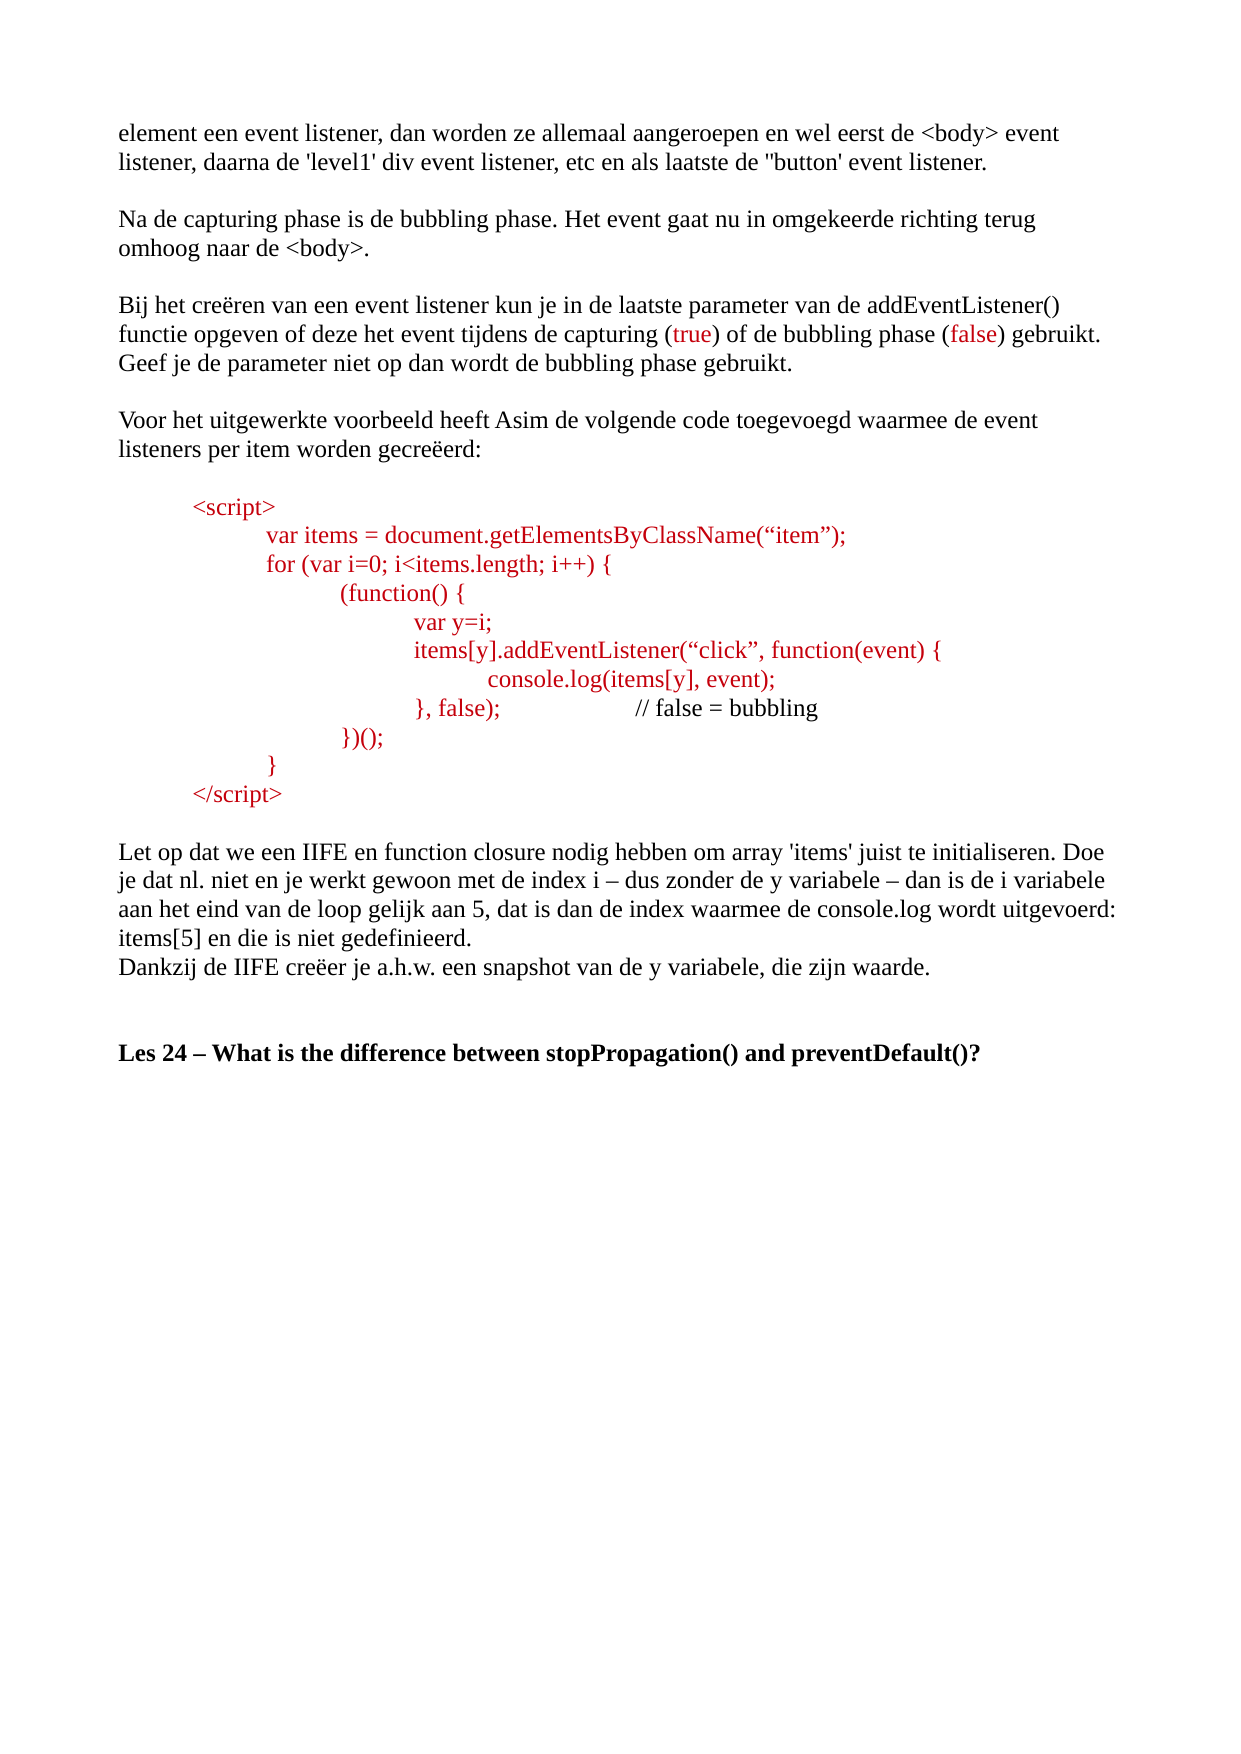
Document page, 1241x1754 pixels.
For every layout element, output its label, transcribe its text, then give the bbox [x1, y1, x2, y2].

text Voor het uitgewerkte voorbeeld heeft Asim de volgende code toegevoegd waarmee de event listeners per item worden gecreëerd: [118, 406, 1122, 463]
text } [118, 751, 1122, 779]
text Let op dat we een IIFE en function closure nodig hebben om array 'items' juist te initialiseren. Doe je dat nl. niet en je werkt gewoon met de index i – dus zonder de y variabele – dan is de i variabele aan het eind van de loop gelijk aan 5, dat is dan de index waarmee de console.log wordt uitgevoerd: items[5] en die is niet gedefinieerd. [118, 837, 1122, 952]
text })(); [118, 722, 1122, 751]
text var items = document.getElementsByClassName(“item”); [118, 521, 1122, 549]
text }, false); // false = bubbling [118, 693, 1122, 722]
text Bij het creëren van een event listener kun je in de laatste parameter van de addEventListener() functie opgeven of deze het event tijdens de capturing (true) of de bubbling phase (false) gebruikt. Geef je de parameter niet op dan wordt de bubbling phase gebruikt. [118, 291, 1122, 377]
text console.log(items[y], event); [118, 664, 1122, 693]
text (function() { [118, 578, 1122, 607]
text Les 24 – What is the difference between stopPropagation() and preventDefault()? [118, 1038, 1122, 1067]
text items[y].addEventListener(“click”, function(event) { [118, 636, 1122, 664]
text </script> [118, 779, 1122, 808]
text for (var i=0; i<items.length; i++) { [118, 549, 1122, 578]
text element een event listener, dan worden ze allemaal aangeroepen en wel eerst de <body> event listener, daarna de 'level1' div event listener, etc en als laatste de ''button' event listener. [118, 118, 1122, 176]
text Dankzij de IIFE creëer je a.h.w. een snapshot van de y variabele, die zijn waarde. [118, 952, 1122, 981]
text var y=i; [118, 607, 1122, 636]
text Na de capturing phase is de bubbling phase. Het event gaat nu in omgekeerde richting terug omhoog naar de <body>. [118, 204, 1122, 262]
text <script> [118, 492, 1122, 521]
